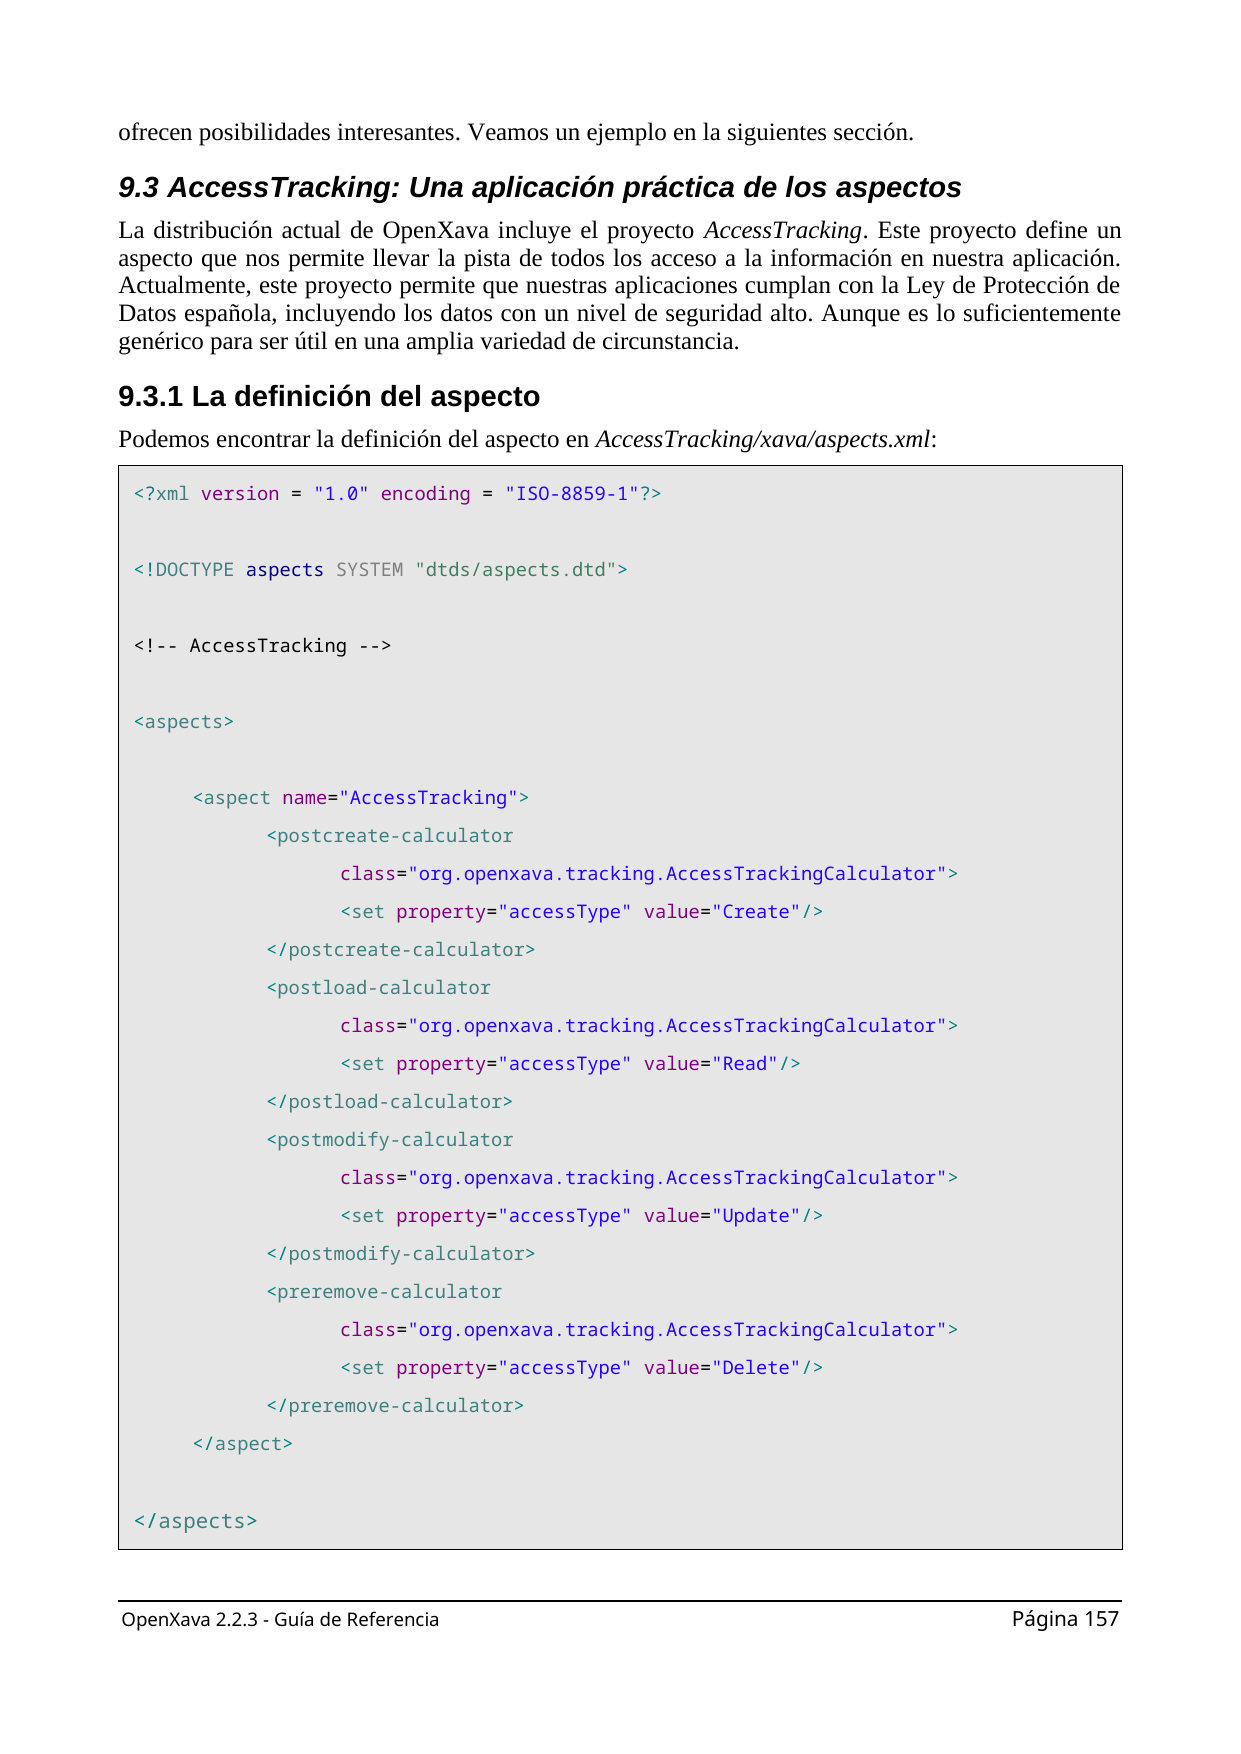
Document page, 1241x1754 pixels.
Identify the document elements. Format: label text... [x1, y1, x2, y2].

text <set property="accessType" value="Update"/> [119, 1187, 1122, 1225]
text <set property="accessType" value="Delete"/> [119, 1339, 1122, 1377]
text <set property="accessType" value="Create"/> [119, 883, 1122, 921]
text <postcreate-calculator [119, 807, 1122, 845]
text </preremove-calculator> [119, 1377, 1122, 1416]
text <postload-calculator [119, 959, 1122, 997]
text ofrecen posibilidades interesantes. Veamos un ejemplo en la siguientes sección. [118, 118, 1122, 146]
text </postload-calculator> [119, 1073, 1122, 1111]
subtitle La definición del aspecto [118, 379, 1122, 412]
subtitle AccessTracking: Una aplicación práctica de los aspectos [118, 171, 1122, 203]
text class="org.openxava.tracking.AccessTrackingCalculator"> [119, 997, 1122, 1035]
text <postmodify-calculator [119, 1111, 1122, 1149]
text class="org.openxava.tracking.AccessTrackingCalculator"> [119, 845, 1122, 883]
text </aspects> [119, 1492, 1122, 1549]
text <aspects> [119, 693, 1122, 731]
text class="org.openxava.tracking.AccessTrackingCalculator"> [119, 1149, 1122, 1187]
text Podemos encontrar la definición del aspecto en AccessTracking/xava/aspects.xml: [118, 425, 1122, 452]
text <!-- AccessTracking --> [119, 617, 1122, 655]
text class="org.openxava.tracking.AccessTrackingCalculator"> [119, 1301, 1122, 1339]
text La distribución actual de OpenXava incluye el proyecto AccessTracking. Este proyecto define un aspecto que nos permite llevar la pista de todos los acceso a la información en nuestra aplicación. Actualmente, este proyecto permite que nuestras aplicaciones cumplan con la Ley de Protección de Datos española, incluyendo los datos con un nivel de seguridad alto. Aunque es lo suficientemente genérico para ser útil en una amplia variedad de circunstancia. [118, 216, 1122, 354]
text <set property="accessType" value="Read"/> [119, 1035, 1122, 1073]
text <aspect name="AccessTracking"> [119, 769, 1122, 807]
text <?xml version = "1.0" encoding = "ISO-8859-1"?> [119, 466, 1122, 503]
text <!DOCTYPE aspects SYSTEM "dtds/aspects.dtd"> [119, 541, 1122, 579]
text <preremove-calculator [119, 1263, 1122, 1301]
text </postcreate-calculator> [119, 921, 1122, 959]
text </aspect> [119, 1416, 1122, 1453]
text </postmodify-calculator> [119, 1225, 1122, 1263]
